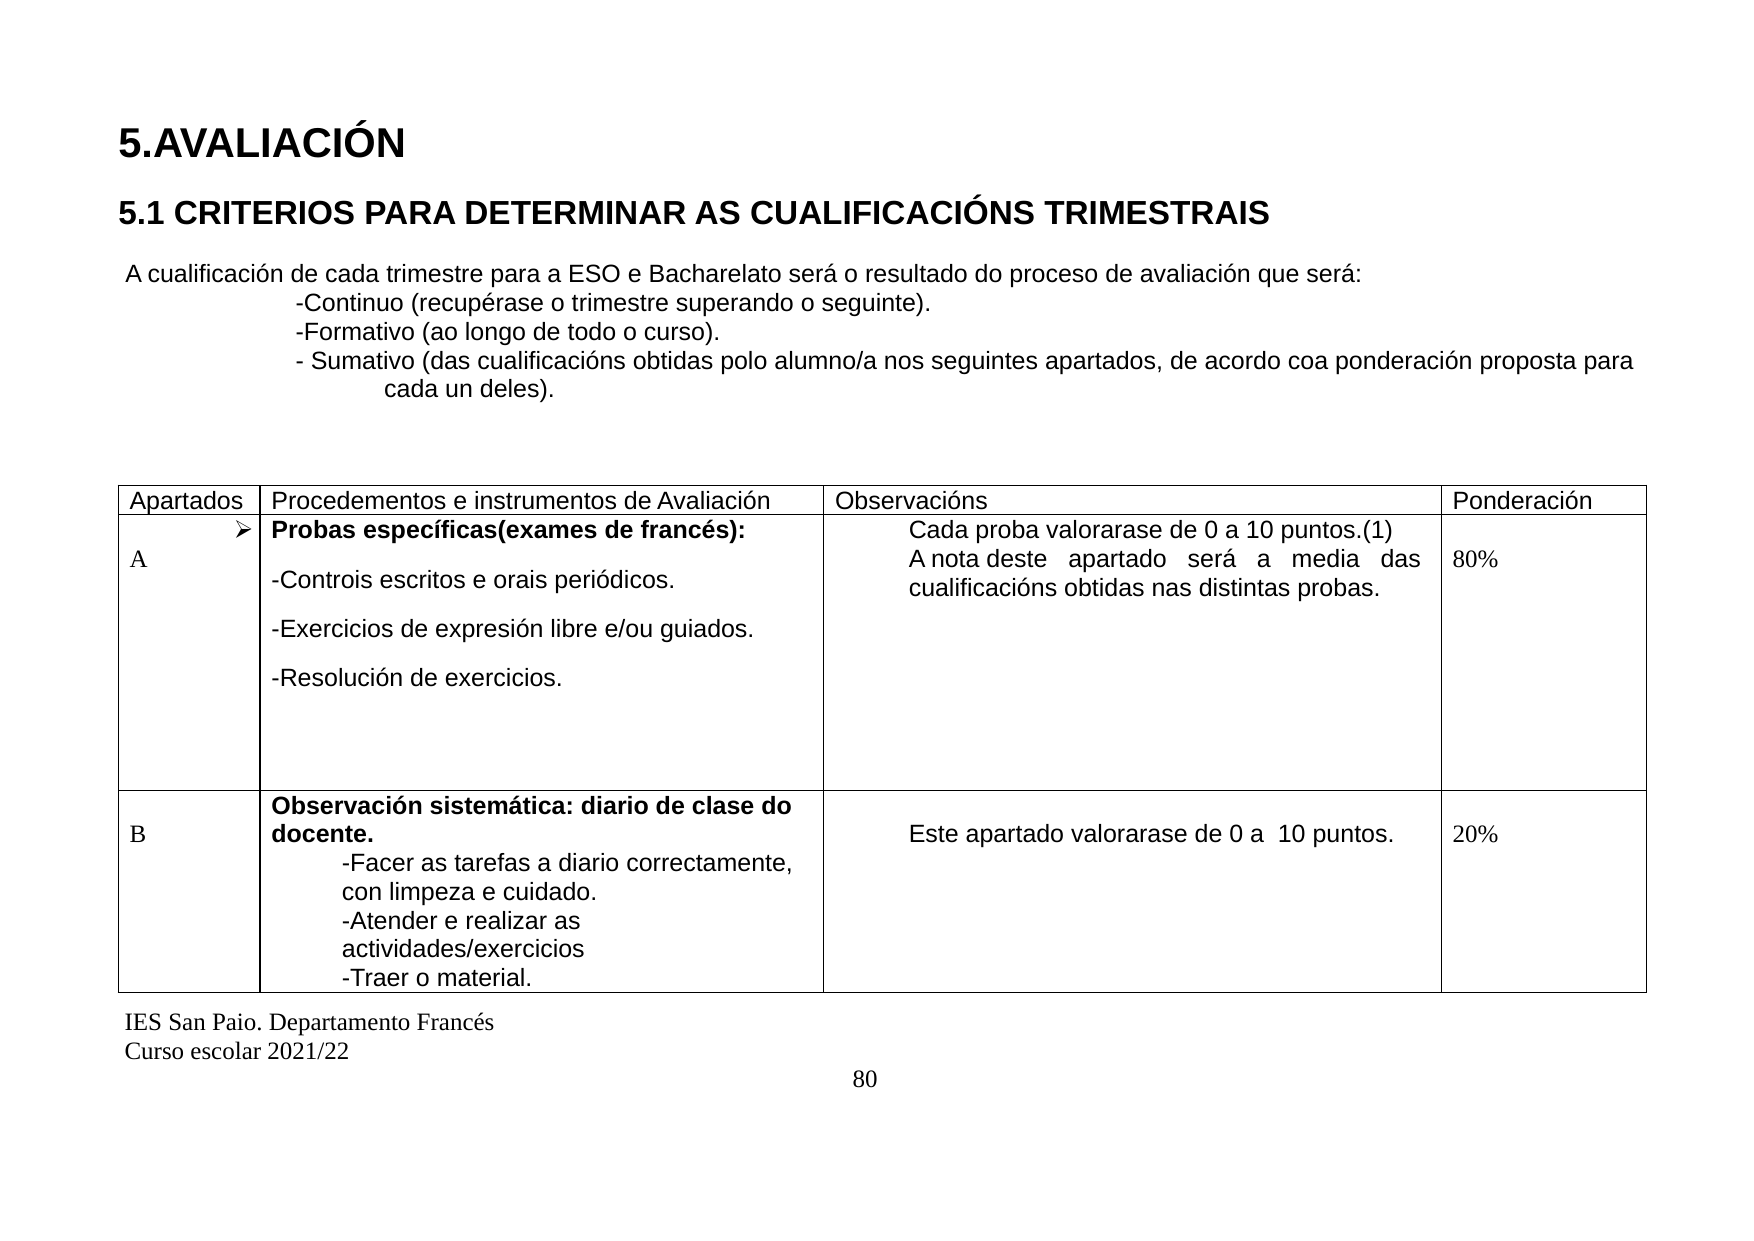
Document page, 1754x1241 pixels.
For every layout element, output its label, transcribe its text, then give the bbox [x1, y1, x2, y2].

table_cell Observación sistemática: diario de clase do docente. -Facer as tarefas a diario correctamente, con limpeza e cuidado. -Atender e realizar as actividades/exercicios -Traer o material. [261, 791, 823, 992]
table_cell Cada proba valorarase de 0 a 10 puntos.(1) A nota deste apartado será a media das cualificacións obtidas nas distintas probas. [824, 515, 1441, 789]
table_header Apartados [119, 486, 259, 514]
text A cualificación de cada trimestre para a ESO e Bacharelato será o resultado do proceso de avaliación que será: [118, 259, 1636, 288]
table_cell A [119, 515, 259, 789]
subtitle 5.1 CRITERIOS PARA DETERMINAR AS CUALIFICACIÓNS TRIMESTRAIS [118, 193, 1636, 232]
text -Formativo (ao longo de todo o curso). [295, 317, 1636, 346]
table_cell Probas específicas(exames de francés): -Controis escritos e orais periódicos. -Exercicios de expresión libre e/ou guiados. -Resolución de exercicios. [261, 515, 823, 789]
table_cell 20% [1442, 791, 1646, 992]
subtitle 5.AVALIACIÓN [118, 118, 1636, 166]
text - Sumativo (das cualificacións obtidas polo alumno/a nos seguintes apartados, de acordo coa ponderación proposta para cada un deles). [295, 346, 1636, 403]
table_cell B [119, 791, 259, 992]
table_header Procedementos e instrumentos de Avaliación [261, 486, 823, 514]
text -Continuo (recupérase o trimestre superando o seguinte). [295, 288, 1636, 317]
table_header Ponderación [1442, 486, 1646, 514]
table_cell Este apartado valorarase de 0 a 10 puntos. [824, 791, 1441, 992]
table_cell 80% [1442, 515, 1646, 789]
table_header Observacións [824, 486, 1441, 514]
